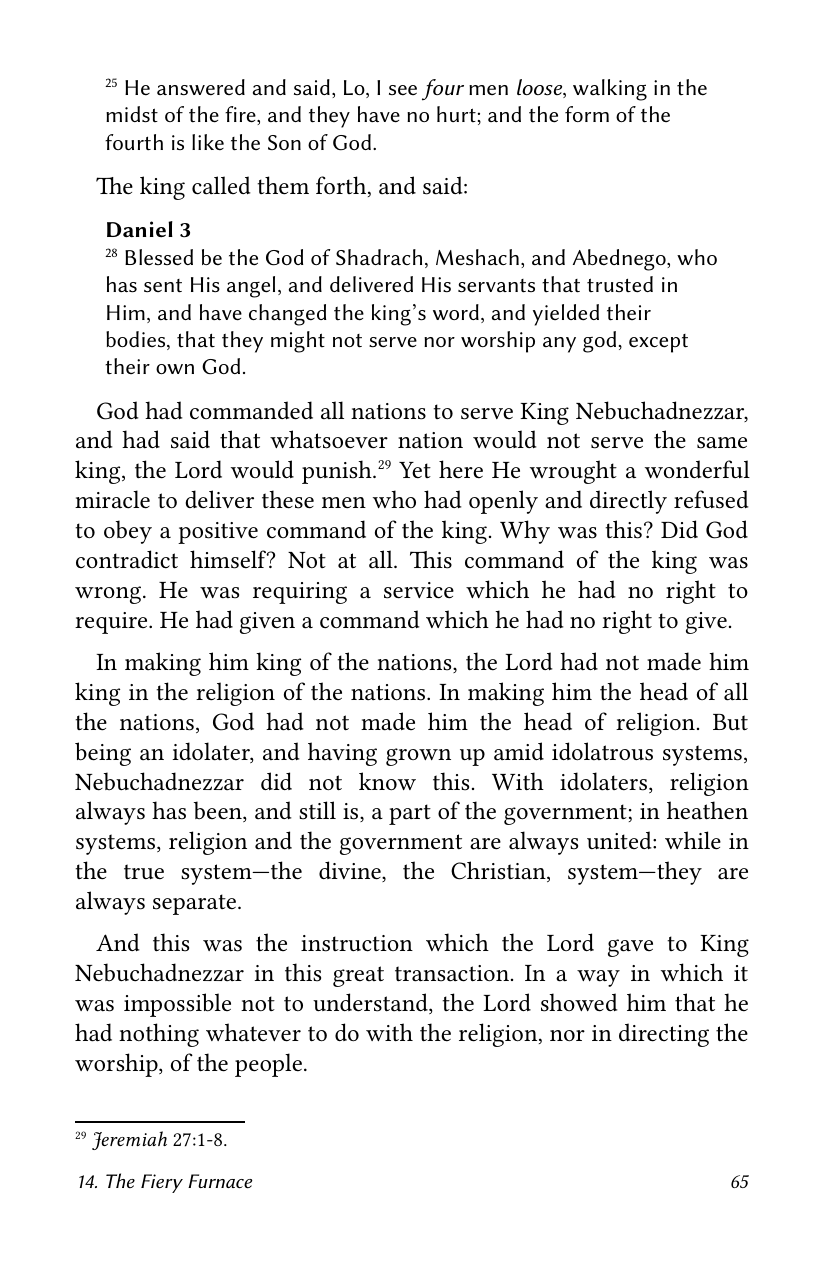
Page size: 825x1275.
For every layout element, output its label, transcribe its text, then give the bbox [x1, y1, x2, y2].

text Jeremiah 27:1-8. [75, 1128, 750, 1152]
text 28 Blessed be the God of Shadrach, Meshach, and Abednego, who has sent His angel, and delivered His servants that trusted in Him, and have changed the king’s word, and yielded their bodies, that they might not serve nor worship any god, except their own God. [105, 245, 720, 380]
text The king called them forth, and said: [75, 172, 750, 201]
text In making him king of the nations, the Lord had not made him king in the religion of the nations. In making him the head of all the nations, God had not made him the head of religion. But being an idolater, and having grown up amid idolatrous systems, Nebuchadnezzar did not know this. With idolaters, religion always has been, and still is, a part of the government; in heathen systems, religion and the government are always united: while in the true system—the divine, the Christian, system—they are always separate. [75, 648, 750, 916]
text And this was the instruction which the Lord gave to King Nebuchadnezzar in this great transaction. In a way in which it was impossible not to understand, the Lord showed him that he had nothing whatever to do with the religion, nor in directing the worship, of the people. [75, 929, 750, 1077]
text God had commanded all nations to serve King Nebuchadnezzar, and had said that whatsoever nation would not serve the same king, the Lord would punish. Yet here He wrought a wonderful miracle to deliver these men who had openly and directly refused to obey a positive command of the king. Why was this? Did God contradict himself? Not at all. This command of the king was wrong. He was requiring a service which he had no right to require. He had given a command which he had no right to give. [75, 397, 750, 634]
text 25 He answered and said, Lo, I see four men loose, walking in the midst of the fire, and they have no hurt; and the form of the fourth is like the Son of God. [105, 75, 720, 156]
text Daniel 3 [105, 217, 750, 243]
